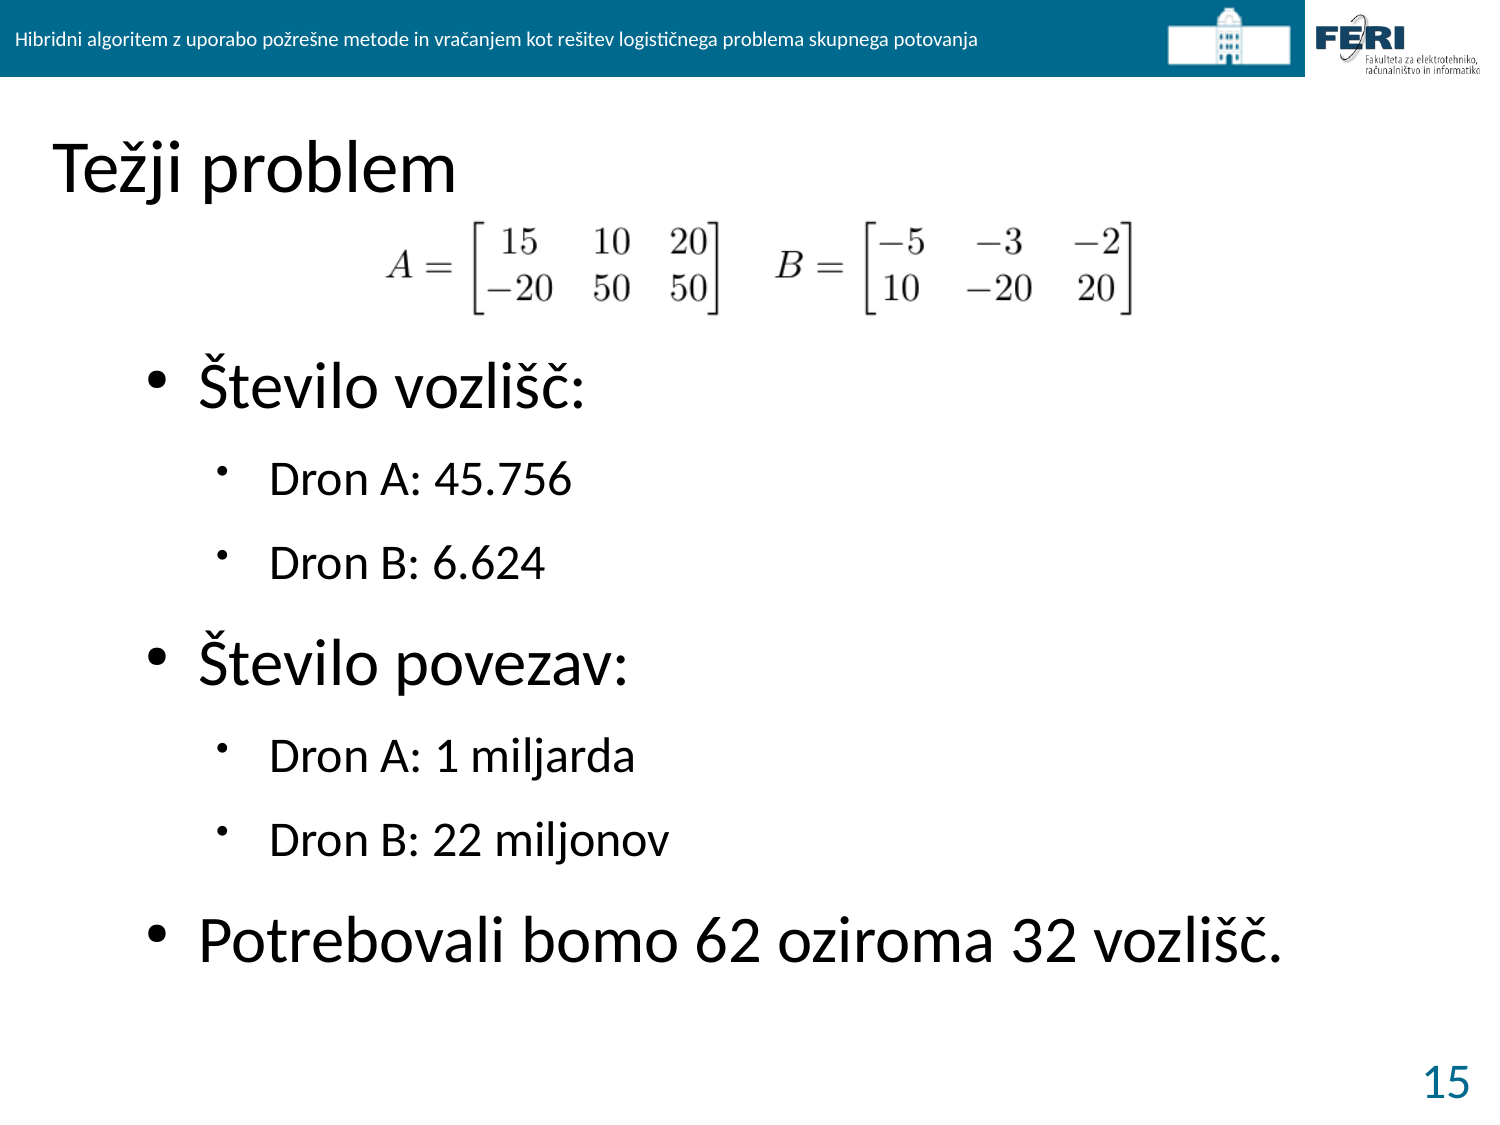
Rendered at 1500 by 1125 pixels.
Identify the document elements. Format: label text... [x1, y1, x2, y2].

picture [1168, 7, 1290, 65]
picture [1316, 13, 1480, 74]
slide_number 10 [1339, 1046, 1487, 1112]
picture [373, 197, 1163, 338]
footer Hibridni algoritem z uporabo požrešne metode in vračanjem kot rešitev logističnega problema skupnega potovanja [0, 0, 1117, 77]
title Težji problem [37, 76, 1463, 249]
list Število vozlišč: Dron A: 45.756 Dron B: 6.624 Število povezav: Dron A: 1 miljarda Dron B: 22 miljonov Potrebovali bomo 62 oziroma 32 vozlišč. [112, 224, 1388, 981]
